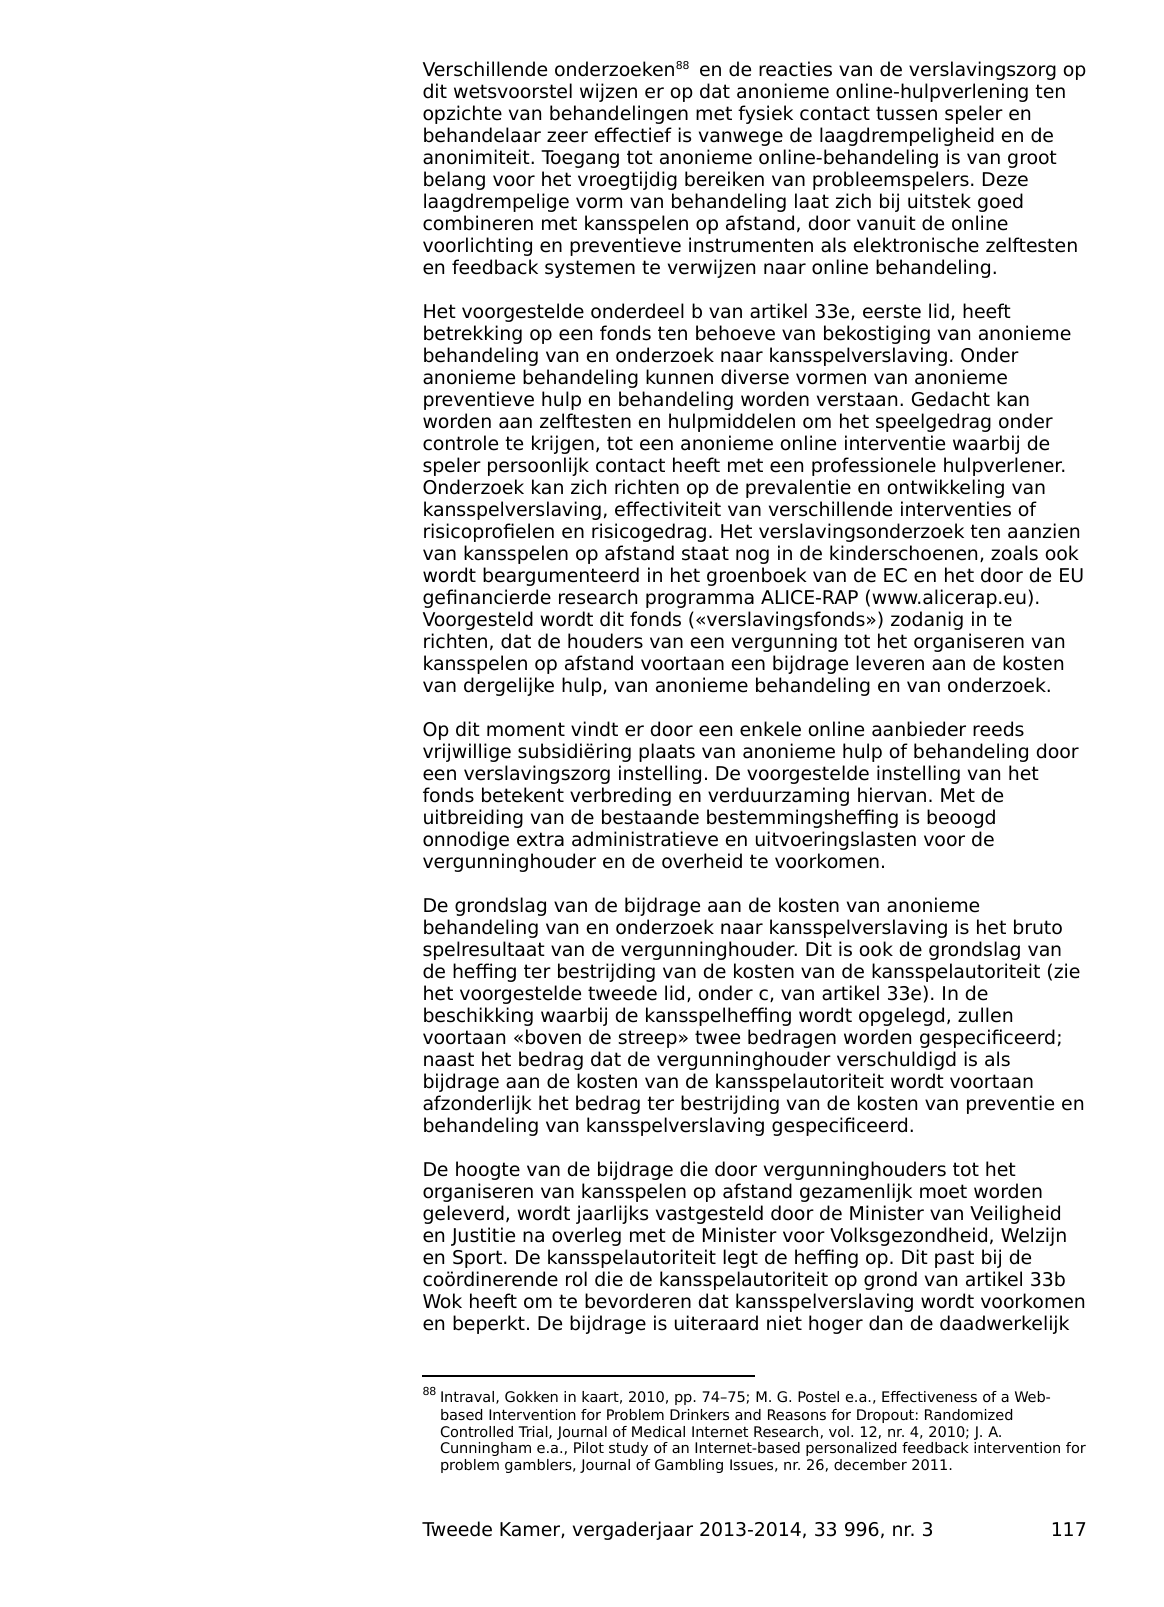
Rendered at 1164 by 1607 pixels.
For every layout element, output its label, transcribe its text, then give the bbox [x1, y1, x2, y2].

text Het voorgestelde onderdeel b van artikel 33e, eerste lid, heeft betrekking op een fonds ten behoeve van bekostiging van anonieme behandeling van en onderzoek naar kansspelverslaving. Onder anonieme behandeling kunnen diverse vormen van anonieme preventieve hulp en behandeling worden verstaan. Gedacht kan worden aan zelftesten en hulpmiddelen om het speelgedrag onder controle te krijgen, tot een anonieme online interventie waarbij de speler persoonlijk contact heeft met een professionele hulpverlener. Onderzoek kan zich richten op de prevalentie en ontwikkeling van kansspelverslaving, effectiviteit van verschillende interventies of risicoprofielen en risicogedrag. Het verslavingsonderzoek ten aanzien van kansspelen op afstand staat nog in de kinderschoenen, zoals ook wordt beargumenteerd in het groenboek van de EC en het door de EU gefinancierde research programma ALICE-RAP (www.alicerap.eu). Voorgesteld wordt dit fonds («verslavingsfonds») zodanig in te richten, dat de houders van een vergunning tot het organiseren van kansspelen op afstand voortaan een bijdrage leveren aan de kosten van dergelijke hulp, van anonieme behandeling en van onderzoek. [422, 301, 1087, 697]
text De hoogte van de bijdrage die door vergunninghouders tot het organiseren van kansspelen op afstand gezamenlijk moet worden geleverd, wordt jaarlijks vastgesteld door de Minister van Veiligheid en Justitie na overleg met de Minister voor Volksgezondheid, Welzijn en Sport. De kansspelautoriteit legt de heffing op. Dit past bij de coördinerende rol die de kansspelautoriteit op grond van artikel 33b Wok heeft om te bevorderen dat kansspelverslaving wordt voorkomen en beperkt. De bijdrage is uiteraard niet hoger dan de daadwerkelijk [422, 1159, 1087, 1335]
text Intraval, Gokken in kaart, 2010, pp. 74–75; M. G. Postel e.a., Effectiveness of a Web-based Intervention for Problem Drinkers and Reasons for Dropout: Randomized Controlled Trial, Journal of Medical Internet Research, vol. 12, nr. 4, 2010; J. A. Cunningham e.a., Pilot study of an Internet-based personalized feedback intervention for problem gamblers, Journal of Gambling Issues, nr. 26, december 2011. [422, 1385, 1087, 1474]
text Op dit moment vindt er door een enkele online aanbieder reeds vrijwillige subsidiëring plaats van anonieme hulp of behandeling door een verslavingszorg instelling. De voorgestelde instelling van het fonds betekent verbreding en verduurzaming hiervan. Met de uitbreiding van de bestaande bestemmingsheffing is beoogd onnodige extra administratieve en uitvoeringslasten voor de vergunninghouder en de overheid te voorkomen. [422, 719, 1087, 873]
text De grondslag van de bijdrage aan de kosten van anonieme behandeling van en onderzoek naar kansspelverslaving is het bruto spelresultaat van de vergunninghouder. Dit is ook de grondslag van de heffing ter bestrijding van de kosten van de kansspelautoriteit (zie het voorgestelde tweede lid, onder c, van artikel 33e). In de beschikking waarbij de kansspelheffing wordt opgelegd, zullen voortaan «boven de streep» twee bedragen worden gespecificeerd; naast het bedrag dat de vergunninghouder verschuldigd is als bijdrage aan de kosten van de kansspelautoriteit wordt voortaan afzonderlijk het bedrag ter bestrijding van de kosten van preventie en behandeling van kansspelverslaving gespecificeerd. [422, 895, 1087, 1137]
text Verschillende onderzoeken en de reacties van de verslavingszorg op dit wetsvoorstel wijzen er op dat anonieme online-hulpverlening ten opzichte van behandelingen met fysiek contact tussen speler en behandelaar zeer effectief is vanwege de laagdrempeligheid en de anonimiteit. Toegang tot anonieme online-behandeling is van groot belang voor het vroegtijdig bereiken van probleemspelers. Deze laagdrempelige vorm van behandeling laat zich bij uitstek goed combineren met kansspelen op afstand, door vanuit de online voorlichting en preventieve instrumenten als elektronische zelftesten en feedback systemen te verwijzen naar online behandeling. [422, 59, 1087, 279]
